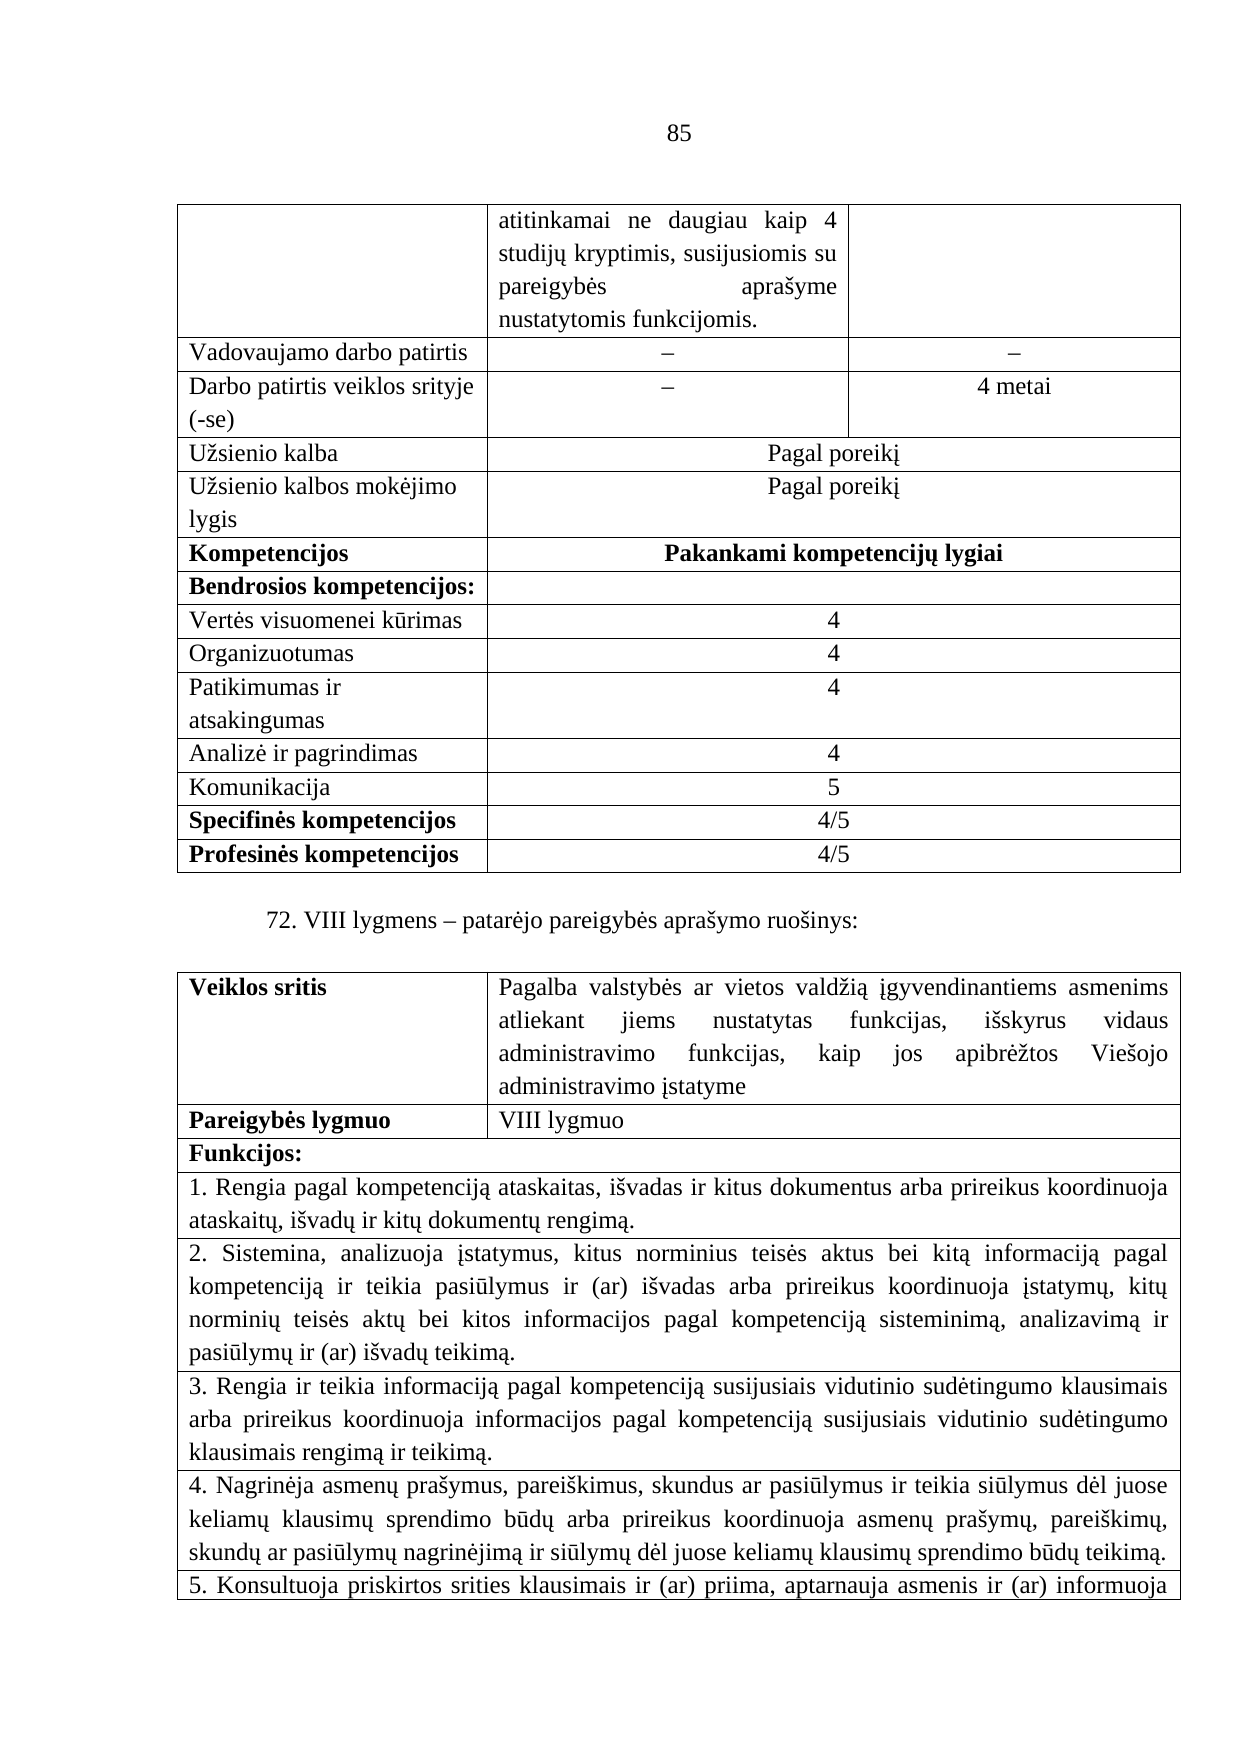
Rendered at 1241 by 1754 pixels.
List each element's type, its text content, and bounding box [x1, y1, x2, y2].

table_cell 4 [488, 639, 1180, 671]
table_cell Užsienio kalba [178, 438, 487, 471]
text 72. VIII lygmens – patarėjo pareigybės aprašymo ruošinys: [177, 906, 1181, 934]
table_cell Komunikacija [178, 773, 487, 805]
table_cell Kompetencijos [178, 538, 487, 571]
table_cell [488, 572, 1180, 604]
table_cell [178, 205, 487, 337]
table_cell VIII lygmuo [488, 1105, 1180, 1138]
table_cell Pagal poreikį [488, 472, 1180, 537]
table_cell Bendrosios kompetencijos: [178, 572, 487, 604]
table_cell 4. Nagrinėja asmenų prašymus, pareiškimus, skundus ar pasiūlymus ir teikia siūlymus dėl juose keliamų klausimų sprendimo būdų arba prireikus koordinuoja asmenų prašymų, pareiškimų, skundų ar pasiūlymų nagrinėjimą ir siūlymų dėl juose keliamų klausimų sprendimo būdų teikimą. [178, 1471, 1180, 1570]
table_header Pagalba valstybės ar vietos valdžią įgyvendinantiems asmenims atliekant jiems nustatytas funkcijas, išskyrus vidaus administravimo funkcijas, kaip jos apibrėžtos Viešojo administravimo įstatyme [488, 973, 1180, 1104]
table_cell 4 [488, 739, 1180, 771]
table_cell 4 [488, 605, 1180, 638]
table_cell Pareigybės lygmuo [178, 1105, 487, 1138]
table_cell – [488, 338, 848, 371]
table_cell 1. Rengia pagal kompetenciją ataskaitas, išvadas ir kitus dokumentus arba prireikus koordinuoja ataskaitų, išvadų ir kitų dokumentų rengimą. [178, 1173, 1180, 1238]
table_cell Pagal poreikį [488, 438, 1180, 471]
table_cell 4 metai [849, 372, 1180, 437]
table_cell Funkcijos: [178, 1139, 1180, 1171]
table_cell Specifinės kompetencijos [178, 806, 487, 838]
table_cell 2. Sistemina, analizuoja įstatymus, kitus norminius teisės aktus bei kitą informaciją pagal kompetenciją ir teikia pasiūlymus ir (ar) išvadas arba prireikus koordinuoja įstatymų, kitų norminių teisės aktų bei kitos informacijos pagal kompetenciją sisteminimą, analizavimą ir pasiūlymų ir (ar) išvadų teikimą. [178, 1239, 1180, 1371]
table_cell Profesinės kompetencijos [178, 840, 487, 872]
table_cell [849, 205, 1180, 337]
table_cell Pakankami kompetencijų lygiai [488, 538, 1180, 571]
table_cell Vadovaujamo darbo patirtis [178, 338, 487, 371]
table_cell – [488, 372, 848, 437]
table_cell 4/5 [488, 806, 1180, 838]
table_cell Patikimumas ir atsakingumas [178, 673, 487, 738]
table_cell Užsienio kalbos mokėjimo lygis [178, 472, 487, 537]
table_cell 4/5 [488, 840, 1180, 872]
table_cell Analizė ir pagrindimas [178, 739, 487, 771]
table_header Veiklos sritis [178, 973, 487, 1104]
table_cell Organizuotumas [178, 639, 487, 671]
table_cell 4 [488, 673, 1180, 738]
table_cell Darbo patirtis veiklos srityje (-se) [178, 372, 487, 437]
table_cell 3. Rengia ir teikia informaciją pagal kompetenciją susijusiais vidutinio sudėtingumo klausimais arba prireikus koordinuoja informacijos pagal kompetenciją susijusiais vidutinio sudėtingumo klausimais rengimą ir teikimą. [178, 1372, 1180, 1470]
table_cell – [849, 338, 1180, 371]
table_cell 5. Konsultuoja priskirtos srities klausimais ir (ar) priima, aptarnauja asmenis ir (ar) informuoja [178, 1571, 1180, 1599]
table_cell Vertės visuomenei kūrimas [178, 605, 487, 638]
table_cell atitinkamai ne daugiau kaip 4 studijų kryptimis, susijusiomis su pareigybės aprašyme nustatytomis funkcijomis. [488, 205, 848, 337]
table_cell 5 [488, 773, 1180, 805]
